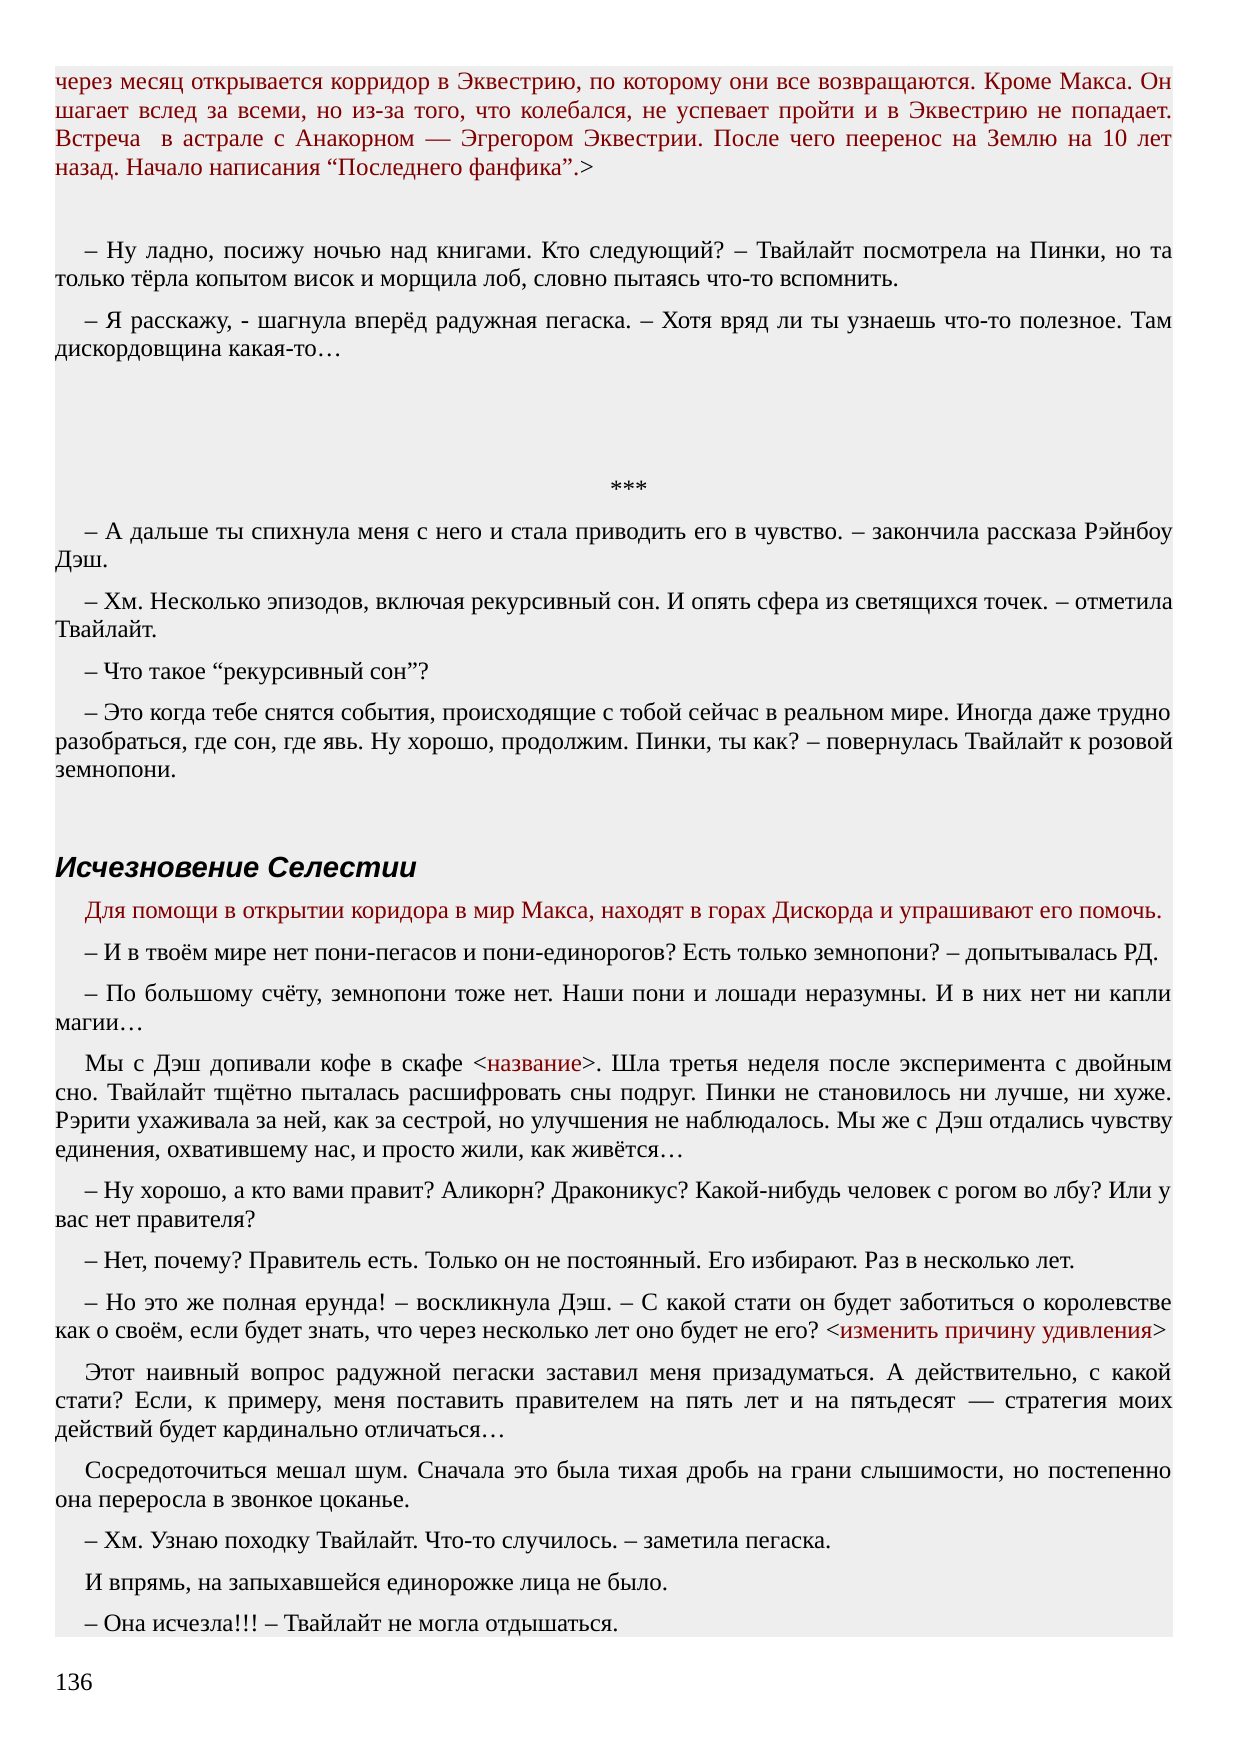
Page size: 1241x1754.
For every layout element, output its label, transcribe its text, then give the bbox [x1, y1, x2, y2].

text – Я расскажу, - шагнула вперёд радужная пегаска. – Хотя вряд ли ты узнаешь что-то полезное. Там дискордовщина какая-то… [55, 305, 1173, 362]
text *** [55, 474, 1173, 503]
text – Хм. Несколько эпизодов, включая рекурсивный сон. И опять сфера из светящихся точек. – отметила Твайлайт. [55, 586, 1173, 643]
text – Хм. Узнаю походку Твайлайт. Что-то случилось. – заметила пегаска. [55, 1526, 1173, 1554]
text Мы с Дэш допивали кофе в cкафе <название>. Шла третья неделя после эксперимента с двойным сно. Твайлайт тщётно пыталась расшифровать сны подруг. Пинки не становилось ни лучше, ни хуже. Рэрити ухаживала за ней, как за сестрой, но улучшения не наблюдалось. Мы же с Дэш отдались чувству единения, охватившему нас, и просто жили, как живётся… [55, 1048, 1173, 1163]
text – Но это же полная ерунда! – воскликнула Дэш. – С какой стати он будет заботиться о королевстве как о своём, если будет знать, что через несколько лет оно будет не его? <изменить причину удивления> [55, 1287, 1173, 1344]
text – Что такое “рекурсивный сон”? [55, 656, 1173, 684]
text И впрямь, на запыхавшейся единорожке лица не было. [55, 1567, 1173, 1596]
text через месяц открывается корридор в Эквестрию, по которому они все возвращаются. Кроме Макса. Он шагает вслед за всеми, но из-за того, что колебался, не успевает пройти и в Эквестрию не попадает. Встреча в астрале с Анакорном — Эгрегором Эквестрии. После чего пееренос на Землю на 10 лет назад. Начало написания “Последнего фанфика”.> [55, 66, 1173, 181]
text Для помощи в открытии коридора в мир Макса, находят в горах Дискорда и упрашивают его помочь. [55, 896, 1173, 924]
text – По большому счёту, земнопони тоже нет. Наши пони и лошади неразумны. И в них нет ни капли магии… [55, 978, 1173, 1036]
text – А дальше ты спихнула меня с него и стала приводить его в чувство. – закончила рассказа Рэйнбоу Дэш. [55, 516, 1173, 573]
text Этот наивный вопрос радужной пегаски заставил меня призадуматься. А действительно, с какой стати? Если, к примеру, меня поставить правителем на пять лет и на пятьдесят — стратегия моих действий будет кардинально отличаться… [55, 1357, 1173, 1443]
text – И в твоём мире нет пони-пегасов и пони-единорогов? Есть только земнопони? – допытывалась РД. [55, 937, 1173, 966]
text – Ну ладно, посижу ночью над книгами. Кто следующий? – Твайлайт посмотрела на Пинки, но та только тёрла копытом висок и морщила лоб, словно пытаясь что-то вспомнить. [55, 235, 1173, 292]
text – Ну хорошо, а кто вами правит? Аликорн? Драконикус? Какой-нибудь человек с рогом во лбу? Или у вас нет правителя? [55, 1176, 1173, 1233]
text Сосредоточиться мешал шум. Сначала это была тихая дробь на грани слышимости, но постепенно она переросла в звонкое цоканье. [55, 1456, 1173, 1513]
text – Она исчезла!!! – Твайлайт не могла отдышаться. [55, 1608, 1173, 1637]
subtitle Исчезновение Селестии [55, 849, 1173, 883]
text – Это когда тебе снятся события, происходящие с тобой сейчас в реальном мире. Иногда даже трудно разобраться, где сон, где явь. Ну хорошо, продолжим. Пинки, ты как? – повернулась Твайлайт к розовой земнопони. [55, 697, 1173, 783]
text – Нет, почему? Правитель есть. Только он не постоянный. Его избирают. Раз в несколько лет. [55, 1246, 1173, 1274]
